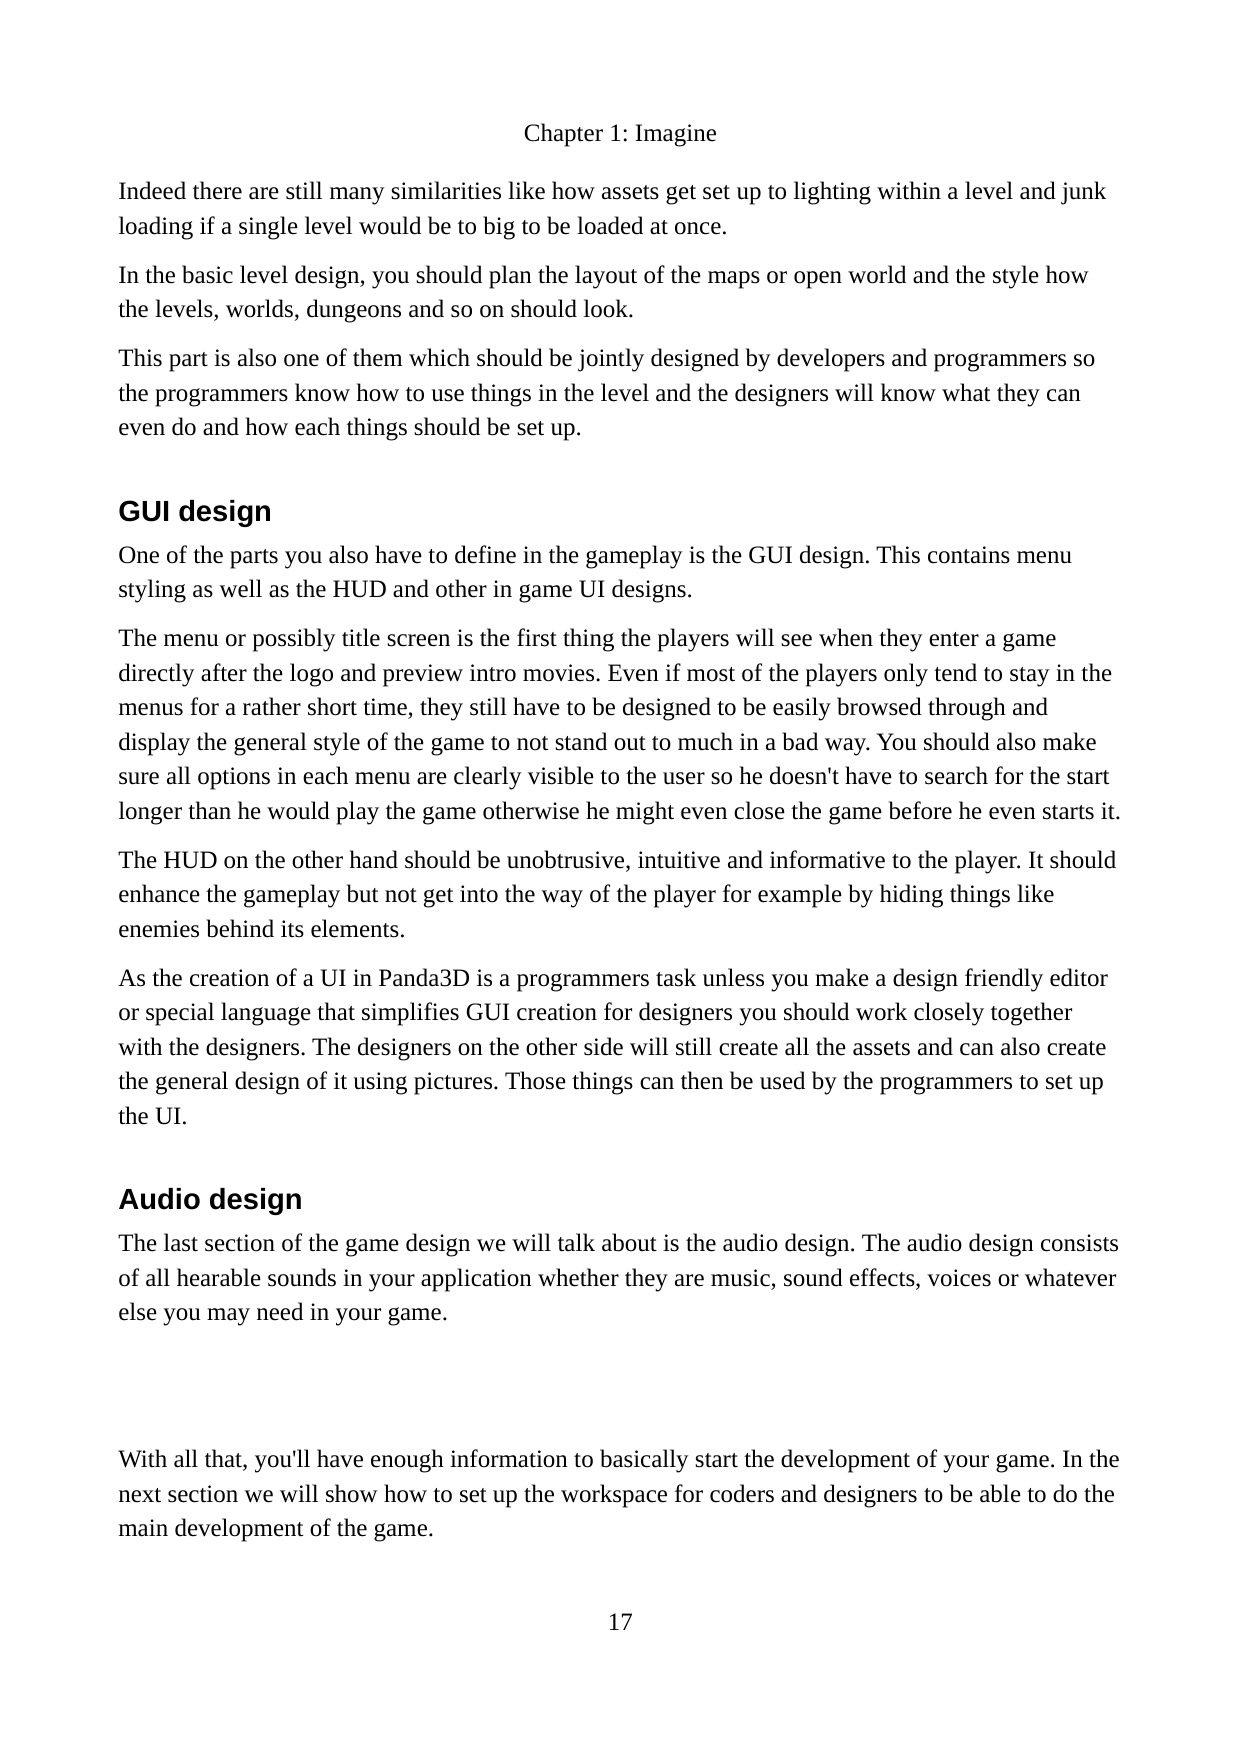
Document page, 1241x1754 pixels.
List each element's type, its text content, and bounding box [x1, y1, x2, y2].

text This part is also one of them which should be jointly designed by developers and programmers so the programmers know how to use things in the level and the designers will know what they can even do and how each things should be set up. [118, 343, 1122, 441]
text The last section of the game design we will talk about is the audio design. The audio design consists of all hearable sounds in your application whether they are music, sound effects, voices or whatever else you may need in your game. [118, 1228, 1122, 1326]
text With all that, you'll have enough information to basically start the development of your game. In the next section we will show how to set up the workspace for coders and designers to be able to do the main development of the game. [118, 1444, 1122, 1542]
text In the basic level design, you should plan the layout of the maps or open world and the style how the levels, worlds, dungeons and so on should look. [118, 260, 1122, 323]
text As the creation of a UI in Panda3D is a programmers task unless you make a design friendly editor or special language that simplifies GUI creation for designers you should work closely together with the designers. The designers on the other side will still create all the assets and can also create the general design of it using pictures. Those things can then be used by the programmers to set up the UI. [118, 963, 1122, 1129]
subtitle GUI design [118, 494, 1122, 527]
text The HUD on the other hand should be unobtrusive, intuitive and informative to the player. It should enhance the gameplay but not get into the way of the player for example by hiding things like enemies behind its elements. [118, 845, 1122, 943]
text Indeed there are still many similarities like how assets get set up to lighting within a level and junk loading if a single level would be to big to be loaded at once. [118, 176, 1122, 239]
subtitle Audio design [118, 1182, 1122, 1216]
text The menu or possibly title screen is the first thing the players will see when they enter a game directly after the logo and preview intro movies. Even if most of the players only tend to stay in the menus for a rather short time, they still have to be designed to be easily browsed through and display the general style of the game to not stand out to much in a bad way. You should also make sure all options in each menu are clearly visible to the user so he doesn't have to search for the start longer than he would play the game otherwise he might even close the game before he even starts it. [118, 623, 1122, 824]
text One of the parts you also have to define in the gameplay is the GUI design. This contains menu styling as well as the HUD and other in game UI designs. [118, 540, 1122, 603]
